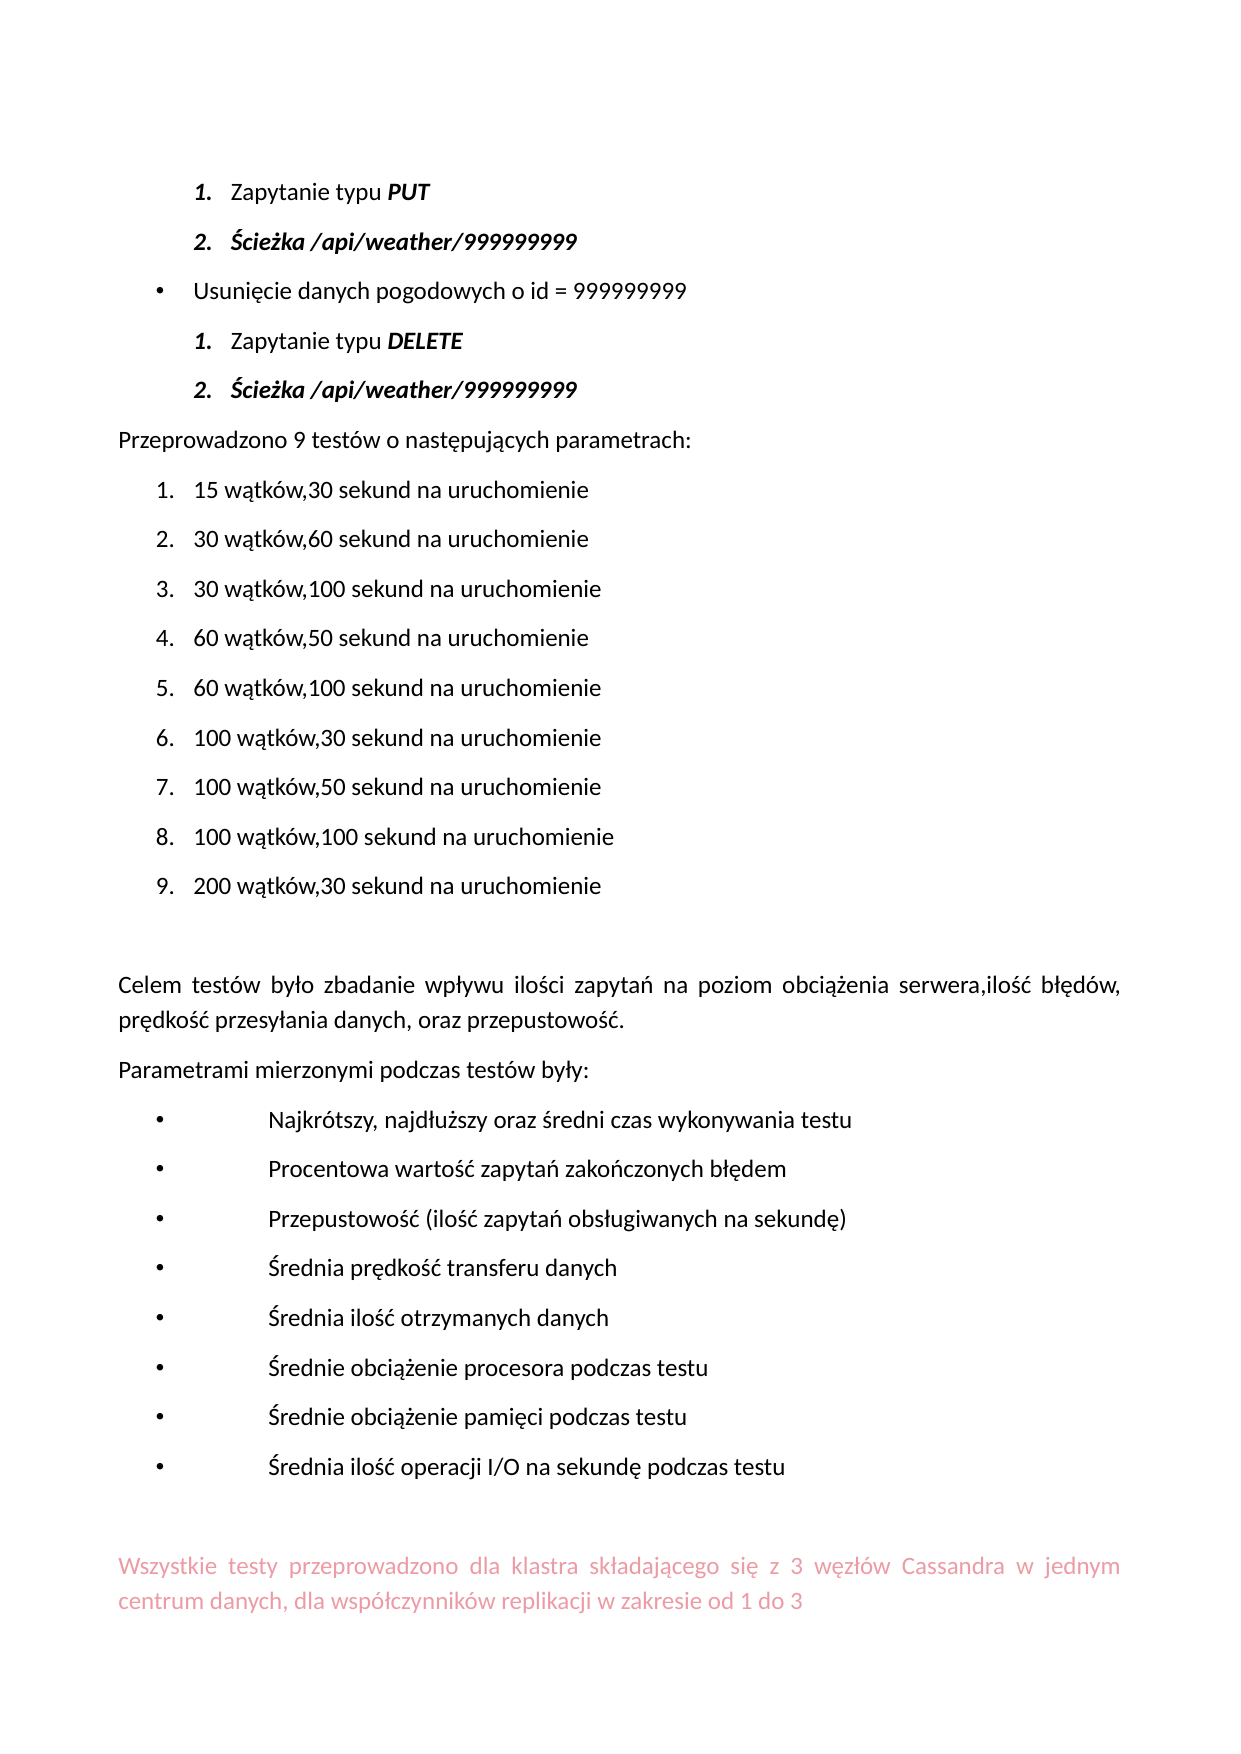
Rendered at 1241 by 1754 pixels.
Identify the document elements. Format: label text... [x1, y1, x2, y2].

list Ścieżka /api/weather/999999999 [193, 375, 1122, 405]
list Średnie obciążenie pamięci podczas testu [156, 1401, 1122, 1432]
list Zapytanie typu DELETE [193, 325, 1122, 356]
list Średnia prędkość transferu danych [156, 1253, 1122, 1283]
list 200 wątków,30 sekund na uruchomienie [156, 871, 1122, 901]
list Ścieżka /api/weather/999999999 [193, 226, 1122, 256]
list 30 wątków,60 sekund na uruchomienie [156, 523, 1122, 554]
text Przeprowadzono 9 testów o następujących parametrach: [118, 424, 1122, 455]
list 15 wątków,30 sekund na uruchomienie [156, 474, 1122, 504]
list Usunięcie danych pogodowych o id = 999999999 [156, 276, 1122, 306]
text Celem testów było zbadanie wpływu ilości zapytań na poziom obciążenia serwera,ilość błędów, prędkość przesyłania danych, oraz przepustowość. [118, 970, 1122, 1035]
list Najkrótszy, najdłuższy oraz średni czas wykonywania testu [156, 1104, 1122, 1134]
list 60 wątków,50 sekund na uruchomienie [156, 623, 1122, 653]
list Procentowa wartość zapytań zakończonych błędem [156, 1153, 1122, 1184]
list 30 wątków,100 sekund na uruchomienie [156, 573, 1122, 603]
list 100 wątków,100 sekund na uruchomienie [156, 821, 1122, 851]
list Średnia ilość otrzymanych danych [156, 1302, 1122, 1333]
text Wszystkie testy przeprowadzono dla klastra składającego się z 3 węzłów Cassandra w jednym centrum danych, dla współczynników replikacji w zakresie od 1 do 3 [118, 1550, 1122, 1616]
list 100 wątków,50 sekund na uruchomienie [156, 771, 1122, 802]
list Przepustowość (ilość zapytań obsługiwanych na sekundę) [156, 1203, 1122, 1233]
list Średnia ilość operacji I/O na sekundę podczas testu [156, 1451, 1122, 1481]
list 100 wątków,30 sekund na uruchomienie [156, 722, 1122, 752]
text Parametrami mierzonymi podczas testów były: [118, 1054, 1122, 1085]
list Zapytanie typu PUT [193, 176, 1122, 207]
list Średnie obciążenie procesora podczas testu [156, 1352, 1122, 1382]
list 60 wątków,100 sekund na uruchomienie [156, 672, 1122, 703]
